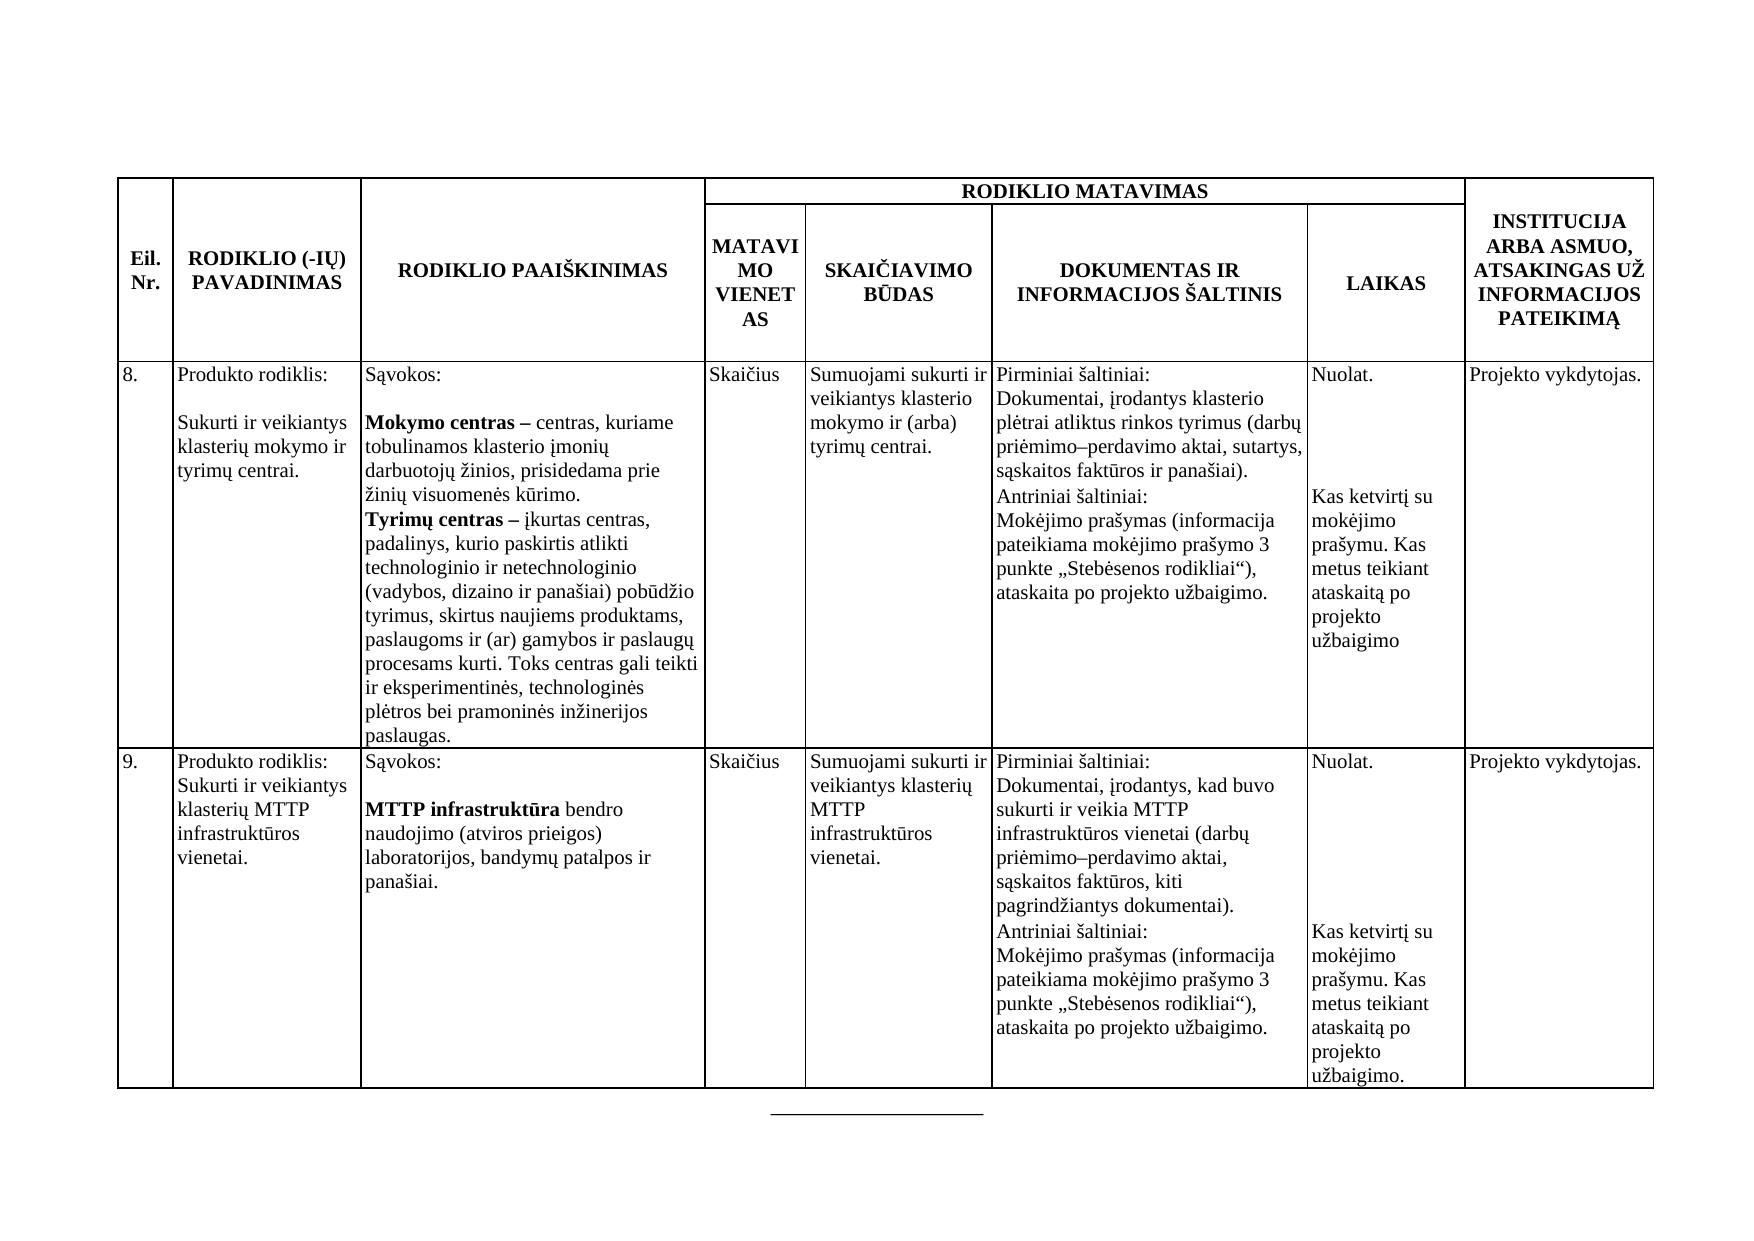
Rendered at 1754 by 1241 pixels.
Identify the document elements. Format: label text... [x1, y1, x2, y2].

table_cell SKAIČIAVIMO BŪDAS [806, 205, 991, 361]
table_cell Kas ketvirtį su mokėjimo prašymu. Kas metus teikiant ataskaitą po projekto užbaigimo [1308, 483, 1464, 747]
table_cell Nuolat. [1308, 749, 1464, 917]
table_cell 9. [119, 749, 172, 1087]
table_cell Antriniai šaltiniai: Mokėjimo prašymas (informacija pateikiama mokėjimo prašymo 3 punkte „Stebėsenos rodikliai“), ataskaita po projekto užbaigimo. [993, 483, 1307, 747]
table_header RODIKLIO (-IŲ) PAVADINIMAS [174, 179, 360, 361]
text _________________ [118, 1089, 1635, 1117]
table_cell 8. [119, 362, 172, 747]
table_cell Projekto vykdytojas. [1466, 749, 1653, 1087]
table_cell MATAVIMO VIENETAS [706, 205, 805, 361]
table_cell Skaičius [706, 749, 805, 1087]
table_cell Sąvokos: Mokymo centras – centras, kuriame tobulinamos klasterio įmonių darbuotojų žinios, prisidedama prie žinių visuomenės kūrimo. Tyrimų centras – įkurtas centras, padalinys, kurio paskirtis atlikti technologinio ir netechnologinio (vadybos, dizaino ir panašiai) pobūdžio tyrimus, skirtus naujiems produktams, paslaugoms ir (ar) gamybos ir paslaugų procesams kurti. Toks centras gali teikti ir eksperimentinės, technologinės plėtros bei pramoninės inžinerijos paslaugas. [362, 362, 704, 747]
table_header RODIKLIO MATAVIMAS [706, 179, 1464, 203]
table_cell Nuolat. [1308, 362, 1464, 482]
table_header RODIKLIO PAAIŠKINIMAS [362, 179, 704, 361]
table_cell Sąvokos: MTTP infrastruktūra bendro naudojimo (atviros prieigos) laboratorijos, bandymų patalpos ir panašiai. [362, 749, 704, 1087]
table_header Eil. Nr. [119, 179, 172, 361]
table_cell Produkto rodiklis: Sukurti ir veikiantys klasterių mokymo ir tyrimų centrai. [174, 362, 360, 747]
table_cell DOKUMENTAS IR INFORMACIJOS ŠALTINIS [993, 205, 1307, 361]
table_cell Produkto rodiklis: Sukurti ir veikiantys klasterių MTTP infrastruktūros vienetai. [174, 749, 360, 1087]
table_cell Sumuojami sukurti ir veikiantys klasterio mokymo ir (arba) tyrimų centrai. [806, 362, 991, 747]
table_cell Pirminiai šaltiniai: Dokumentai, įrodantys, kad buvo sukurti ir veikia MTTP infrastruktūros vienetai (darbų priėmimo–perdavimo aktai, sąskaitos faktūros, kiti pagrindžiantys dokumentai). [993, 749, 1307, 917]
table_cell Skaičius [706, 362, 805, 747]
table_cell Antriniai šaltiniai: Mokėjimo prašymas (informacija pateikiama mokėjimo prašymo 3 punkte „Stebėsenos rodikliai“), ataskaita po projekto užbaigimo. [993, 917, 1307, 1087]
table_cell Kas ketvirtį su mokėjimo prašymu. Kas metus teikiant ataskaitą po projekto užbaigimo. [1308, 917, 1464, 1087]
table_header INSTITUCIJA ARBA ASMUO, ATSAKINGAS UŽ INFORMACIJOS PATEIKIMĄ [1466, 179, 1653, 361]
table_cell LAIKAS [1308, 205, 1464, 361]
table_cell Sumuojami sukurti ir veikiantys klasterių MTTP infrastruktūros vienetai. [806, 749, 991, 1087]
table_cell Pirminiai šaltiniai: Dokumentai, įrodantys klasterio plėtrai atliktus rinkos tyrimus (darbų priėmimo–perdavimo aktai, sutartys, sąskaitos faktūros ir panašiai). [993, 362, 1307, 482]
table_cell Projekto vykdytojas. [1466, 362, 1653, 747]
